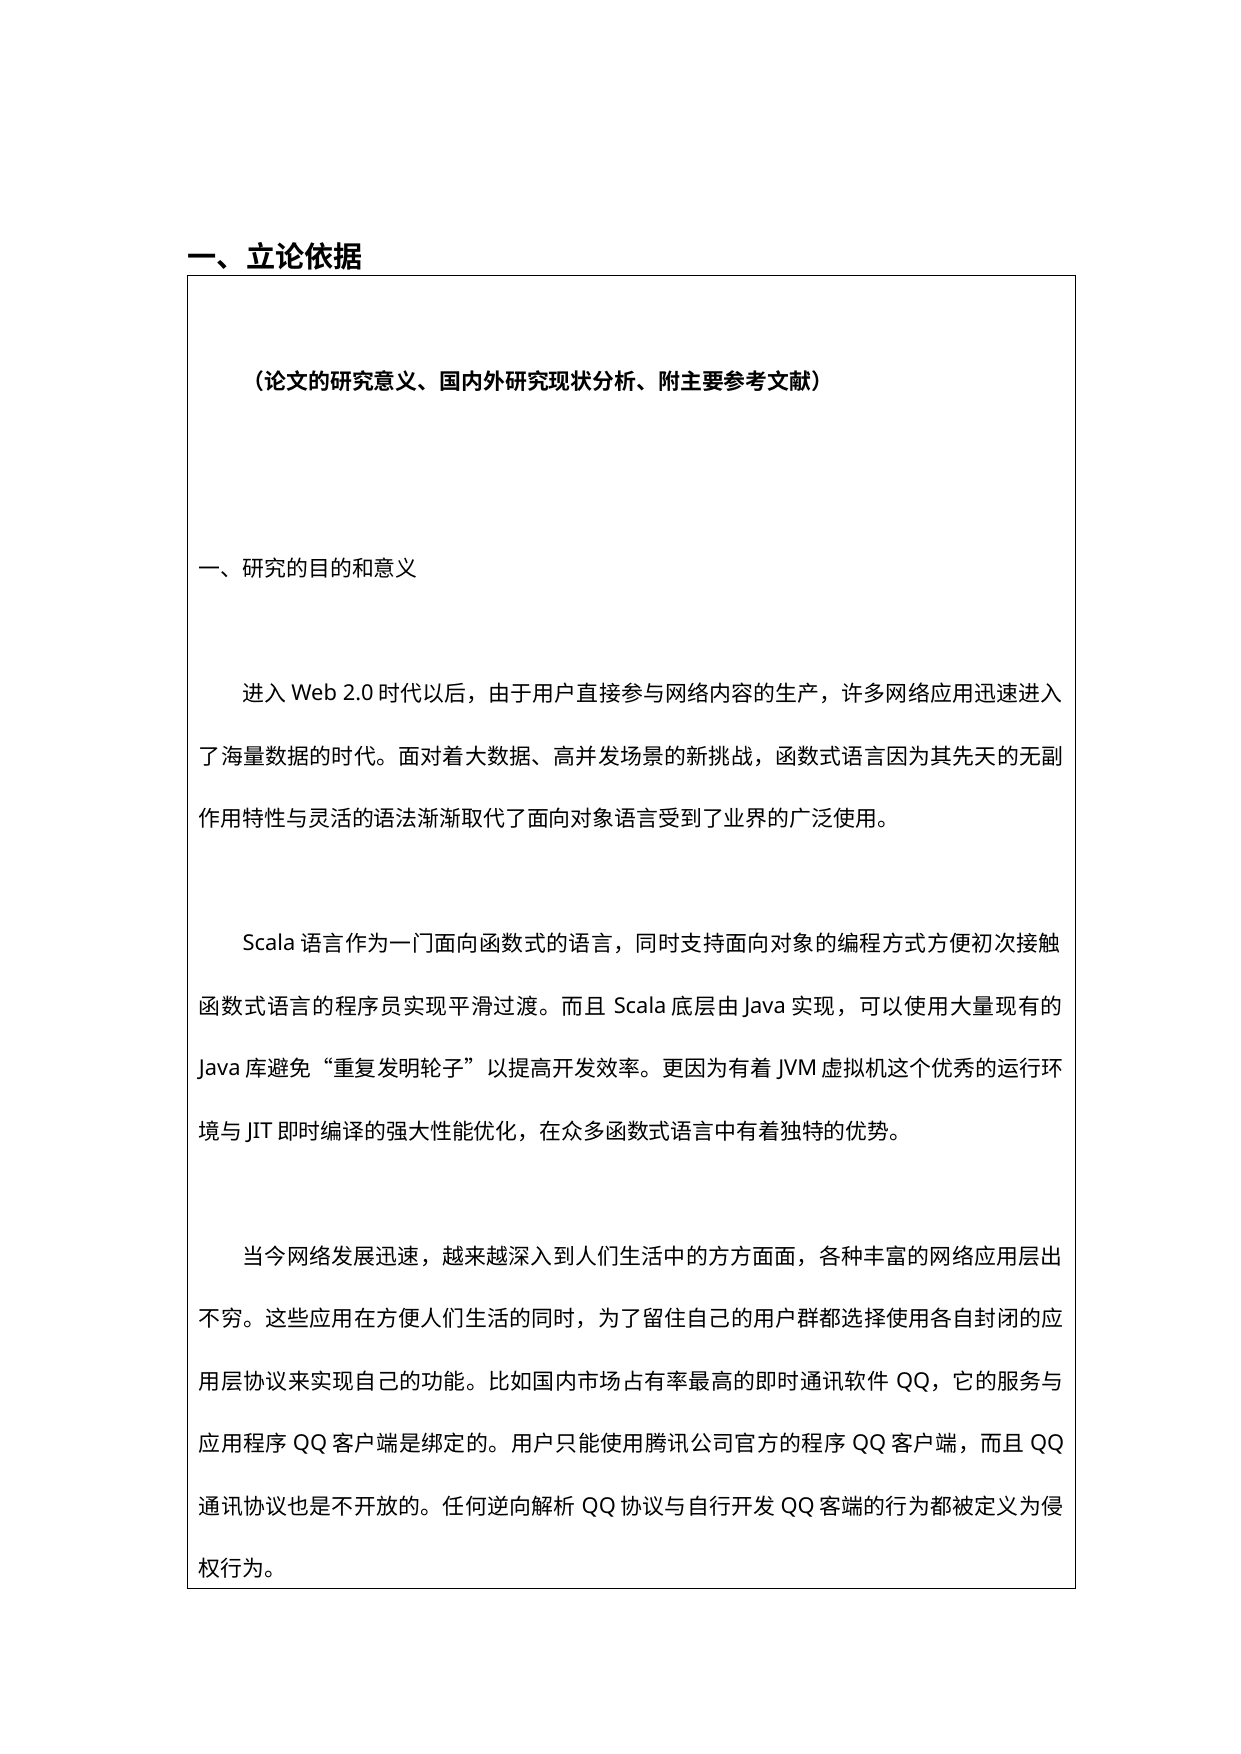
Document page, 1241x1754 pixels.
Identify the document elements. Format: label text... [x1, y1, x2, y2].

table_header （论文的研究意义、国内外研究现状分析、附主要参考文献） 一、研究的目的和意义 进入Web 2.0时代以后，由于用户直接参与网络内容的生产，许多网络应用迅速进入了海量数据的时代。面对着大数据、高并发场景的新挑战，函数式语言因为其先天的无副作用特性与灵活的语法渐渐取代了面向对象语言受到了业界的广泛使用。 Scala语言作为一门面向函数式的语言，同时支持面向对象的编程方式方便初次接触函数式语言的程序员实现平滑过渡。而且Scala底层由Java实现，可以使用大量现有的Java库避免“重复发明轮子”以提高开发效率。更因为有着JVM虚拟机这个优秀的运行环境与JIT即时编译的强大性能优化，在众多函数式语言中有着独特的优势。 当今网络发展迅速，越来越深入到人们生活中的方方面面，各种丰富的网络应用层出不穷。这些应用在方便人们生活的同时，为了留住自己的用户群都选择使用各自封闭的应用层协议来实现自己的功能。比如国内市场占有率最高的即时通讯软件QQ，它的服务与应用程序QQ客户端是绑定的。用户只能使用腾讯公司官方的程序QQ客户端，而且QQ通讯协议也是不开放的。任何逆向解析QQ协议与自行开发QQ客端的行为都被定义为侵权行为。 [188, 276, 1075, 1588]
text 一、立论依据 [187, 213, 1053, 275]
